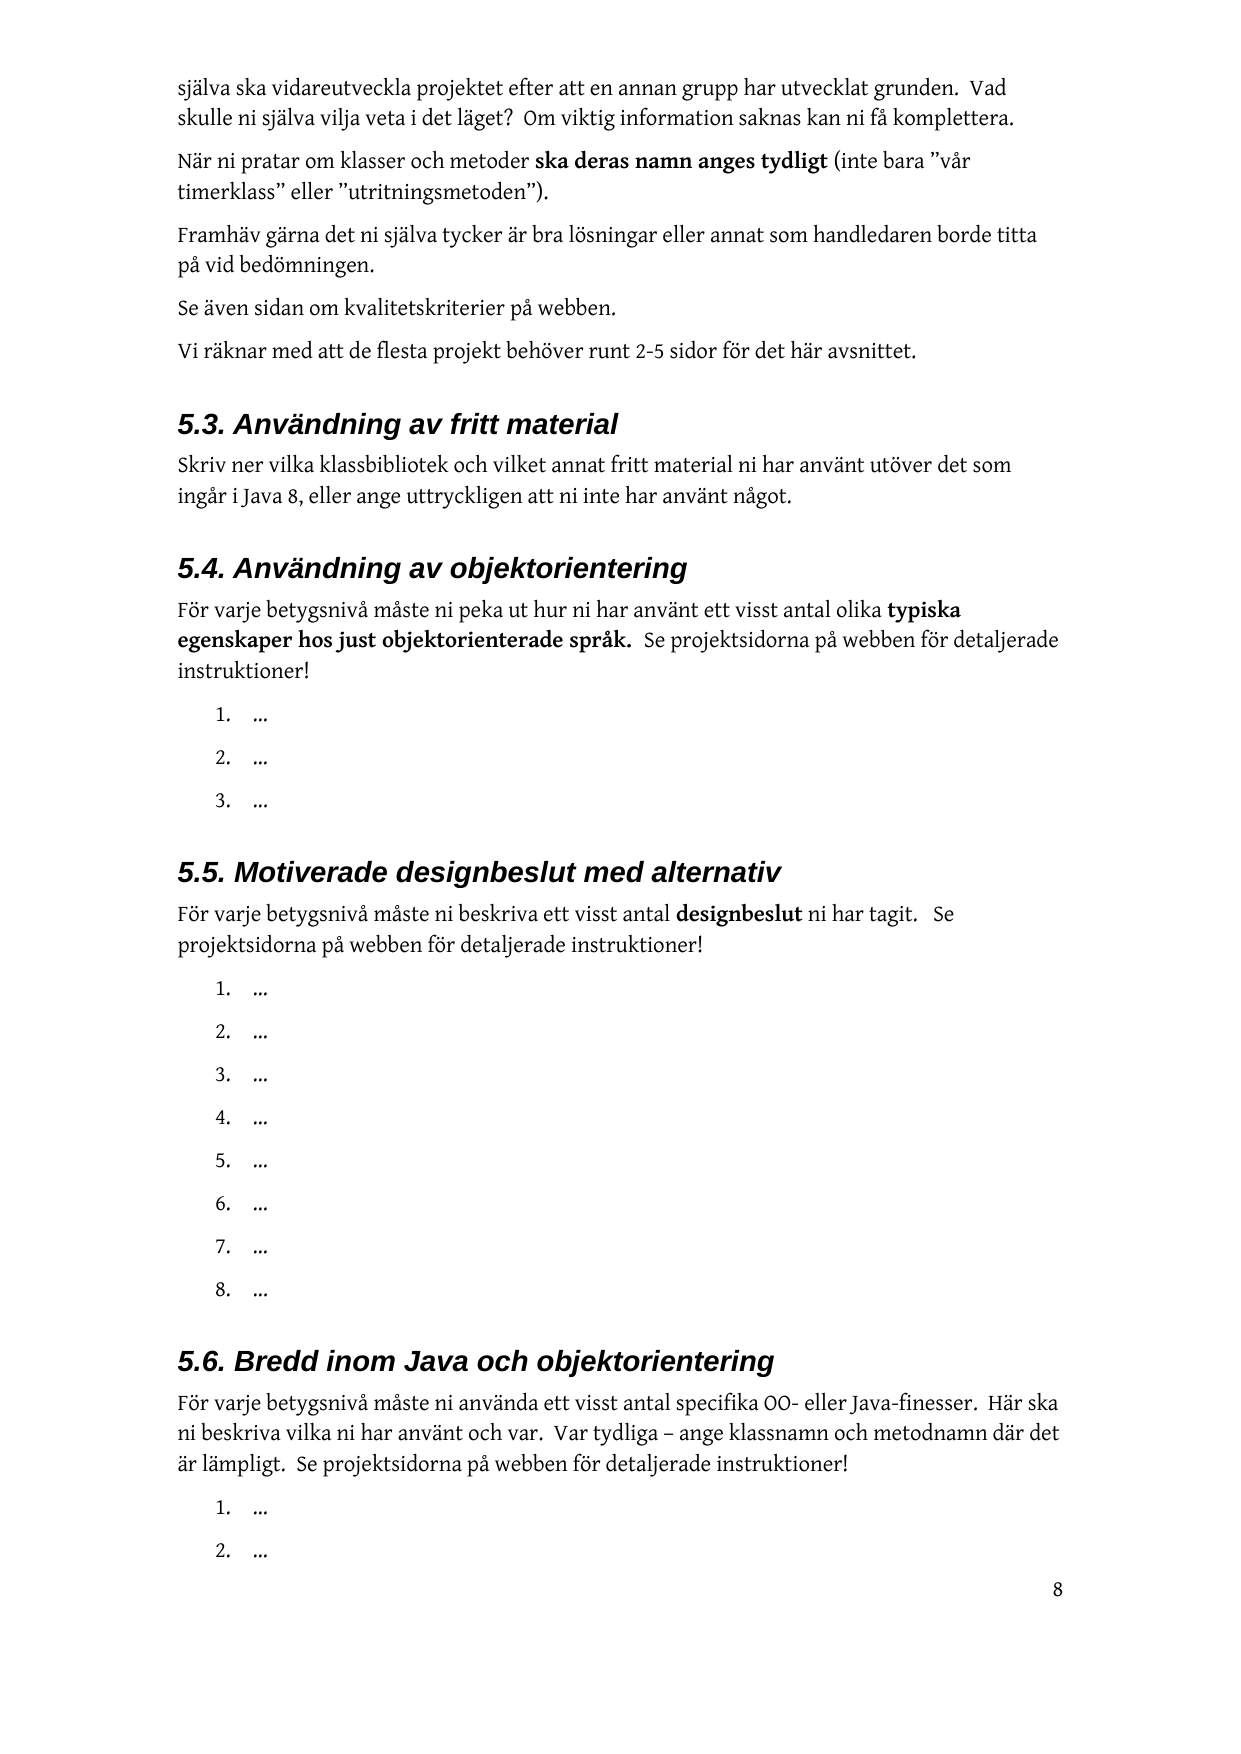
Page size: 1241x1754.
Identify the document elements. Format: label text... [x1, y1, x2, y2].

list … [215, 1494, 1063, 1521]
list ... [215, 787, 1063, 814]
list … [215, 1061, 1063, 1088]
subtitle 5.4. Användning av objektorientering [177, 551, 1063, 585]
text Framhäv gärna det ni själva tycker är bra lösningar eller annat som handledaren borde titta på vid bedömningen. [177, 222, 1063, 279]
list … [215, 1190, 1063, 1217]
list … [215, 744, 1063, 771]
list ... [215, 1276, 1063, 1303]
text När ni pratar om klasser och metoder ska deras namn anges tydligt (inte bara ”vår timerklass” eller ”utritningsmetoden”). [177, 148, 1063, 206]
text själva ska vidareutveckla projektet efter att en annan grupp har utvecklat grunden. Vad skulle ni själva vilja veta i det läget? Om viktig information saknas kan ni få komplettera. [177, 75, 1063, 132]
text Vi räknar med att de flesta projekt behöver runt 2-5 sidor för det här avsnittet. [177, 339, 1063, 365]
text För varje betygsnivå måste ni använda ett visst antal specifika OO- eller Java-finesser. Här ska ni beskriva vilka ni har använt och var. Var tydliga – ange klassnamn och metodnamn där det är lämpligt. Se projektsidorna på webben för detaljerade instruktioner! [177, 1390, 1063, 1478]
list … [215, 1233, 1063, 1260]
text För varje betygsnivå måste ni beskriva ett visst antal designbeslut ni har tagit. Se projektsidorna på webben för detaljerade instruktioner! [177, 901, 1063, 958]
list … [215, 1537, 1063, 1564]
subtitle 5.3. Användning av fritt material [177, 407, 1063, 440]
text Skriv ner vilka klassbibliotek och vilket annat fritt material ni har använt utöver det som ingår i Java 8, eller ange uttryckligen att ni inte har använt något. [177, 453, 1063, 510]
text För varje betygsnivå måste ni peka ut hur ni har använt ett visst antal olika typiska egenskaper hos just objektorienterade språk. Se projektsidorna på webben för detaljerade instruktioner! [177, 597, 1063, 685]
list … [215, 1018, 1063, 1044]
list … [215, 1147, 1063, 1174]
subtitle 5.5. Motiverade designbeslut med alternativ [177, 855, 1063, 889]
list … [215, 975, 1063, 1002]
subtitle 5.6. Bredd inom Java och objektorientering [177, 1344, 1063, 1378]
list … [215, 1104, 1063, 1131]
text Se även sidan om kvalitetskriterier på webben. [177, 296, 1063, 322]
list … [215, 701, 1063, 728]
